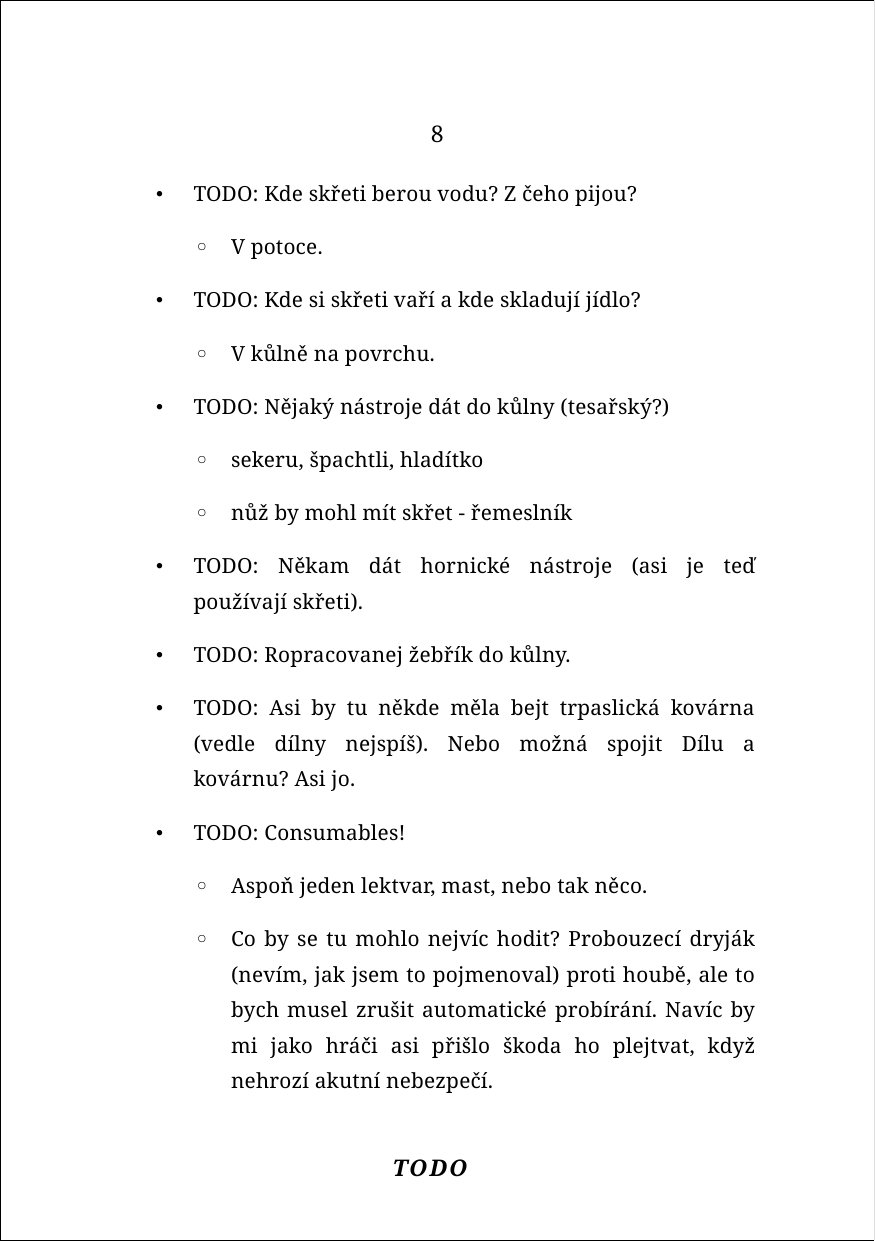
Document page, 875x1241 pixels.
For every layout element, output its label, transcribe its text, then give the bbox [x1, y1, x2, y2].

list TODO: Asi by tu někde měla bejt trpaslická kovárna (vedle dílny nejspíš). Nebo možná spojit Dílu a kovárnu? Asi jo. [156, 693, 756, 793]
list TODO: Kde skřeti berou vodu? Z čeho pijou? [156, 179, 756, 207]
list nůž by mohl mít skřet - řemeslník [193, 498, 756, 527]
list sekeru, špachtli, hladítko [193, 445, 756, 473]
list Aspoň jeden lektvar, mast, nebo tak něco. [193, 871, 756, 899]
list Co by se tu mohlo nejvíc hodit? Probouzecí dryják (nevím, jak jsem to pojmenoval) proti houbě, ale to bych musel zrušit automatické probírání. Navíc by mi jako hráči asi přišlo škoda ho plejtvat, když nehrozí akutní nebezpečí. [193, 924, 756, 1095]
list V kůlně na povrchu. [193, 339, 756, 367]
list TODO: Někam dát hornické nástroje (asi je teď používají skřeti). [156, 552, 756, 616]
list TODO: Ropracovanej žebřík do kůlny. [156, 640, 756, 669]
list TODO: Kde si skřeti vaří a kde skladují jídlo? [156, 285, 756, 314]
list TODO: Consumables! [156, 818, 756, 846]
list V potoce. [193, 232, 756, 261]
list TODO: Nějaký nástroje dát do kůlny (tesařský?) [156, 392, 756, 420]
